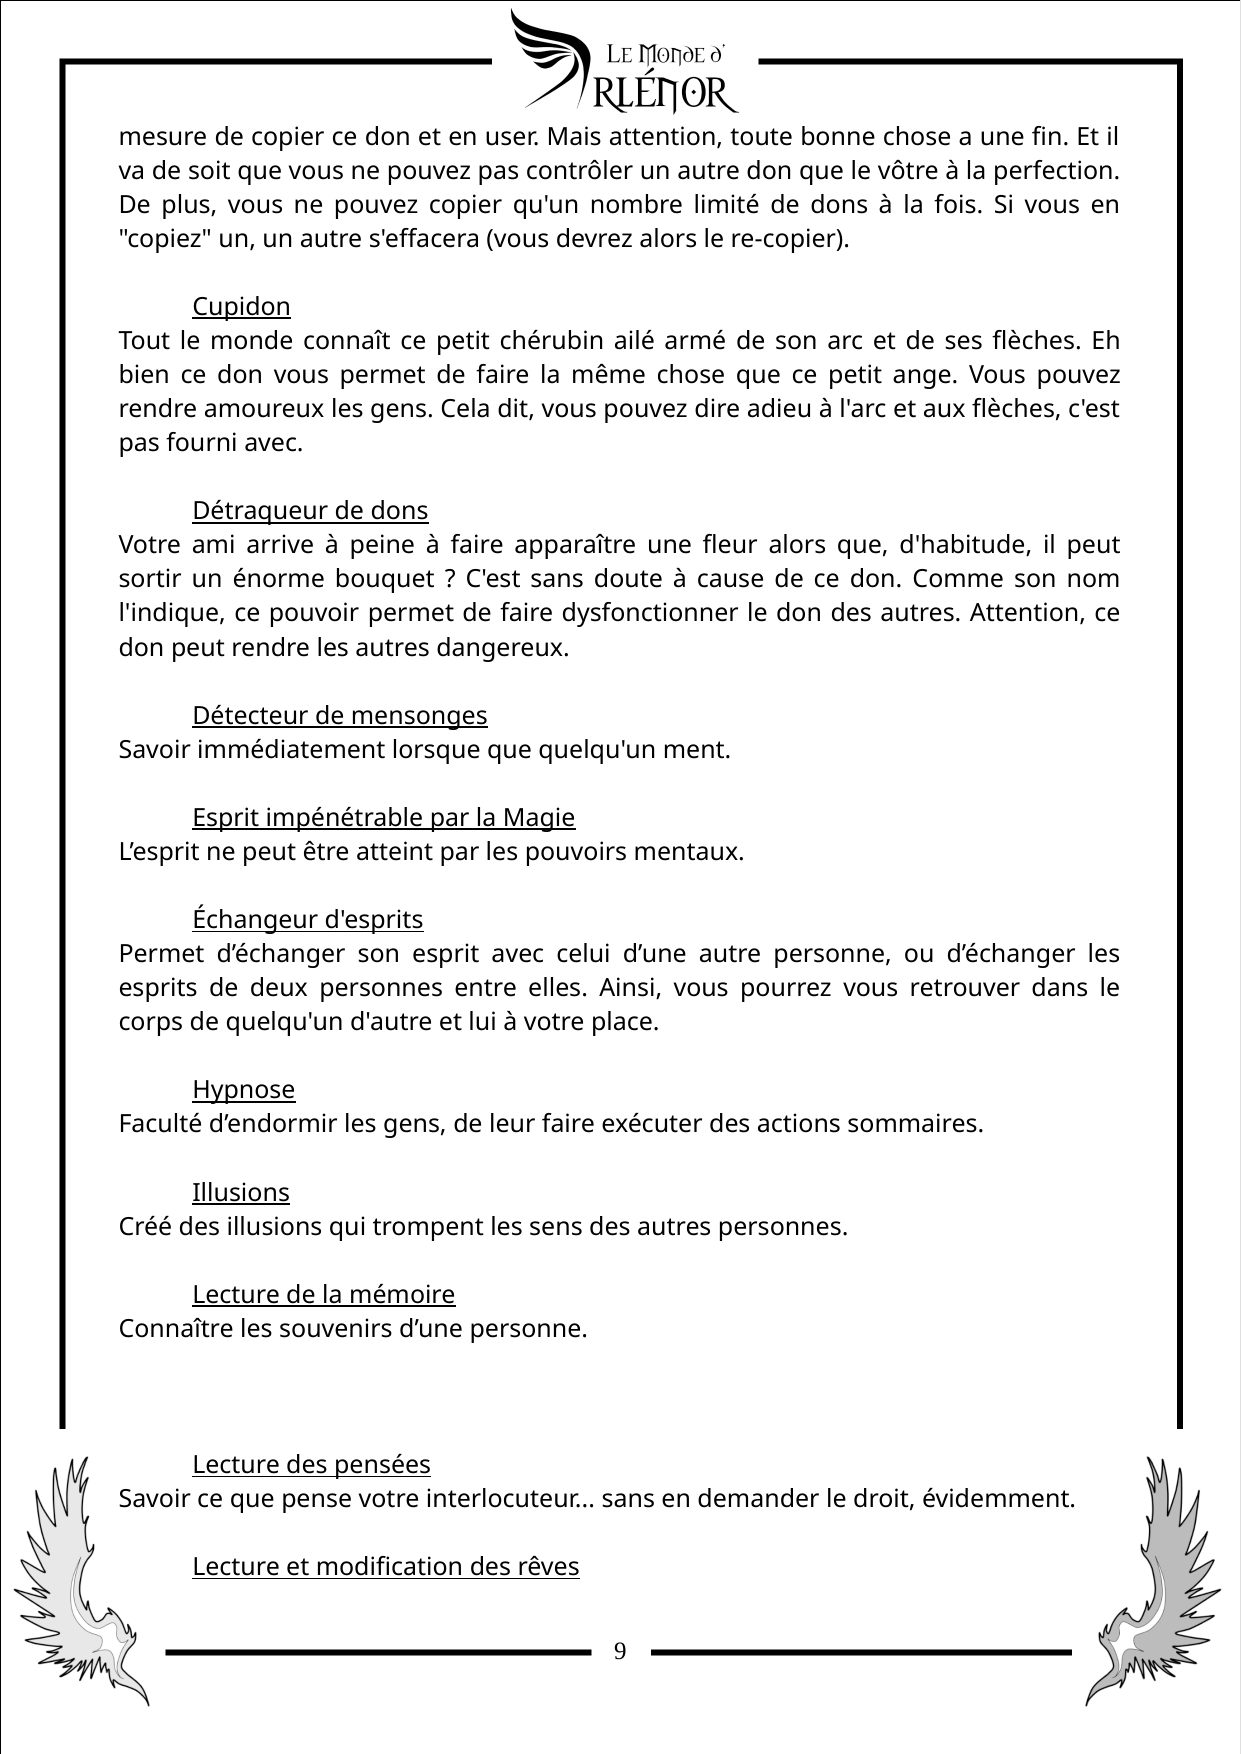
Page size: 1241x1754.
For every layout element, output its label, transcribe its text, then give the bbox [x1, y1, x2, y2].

text Votre ami arrive à peine à faire apparaître une fleur alors que, d'habitude, il peut sortir un énorme bouquet ? C'est sans doute à cause de ce don. Comme son nom l'indique, ce pouvoir permet de faire dysfonctionner le don des autres. Attention, ce don peut rendre les autres dangereux. [118, 527, 1122, 663]
text Esprit impénétrable par la Magie [118, 799, 1122, 833]
text L’esprit ne peut être atteint par les pouvoirs mentaux. [118, 833, 1122, 868]
text Lecture de la mémoire [118, 1276, 1122, 1310]
text Détecteur de mensonges [118, 697, 1122, 731]
text Illusions [118, 1174, 1122, 1208]
text Faculté d’endormir les gens, de leur faire exécuter des actions sommaires. [118, 1106, 1122, 1140]
text mesure de copier ce don et en user. Mais attention, toute bonne chose a une fin. Et il va de soit que vous ne pouvez pas contrôler un autre don que le vôtre à la perfection. De plus, vous ne pouvez copier qu'un nombre limité de dons à la fois. Si vous en "copiez" un, un autre s'effacera (vous devrez alors le re-copier). [118, 118, 1122, 254]
text Hypnose [118, 1072, 1122, 1106]
picture [1, 1, 1240, 1754]
text Cupidon [118, 288, 1122, 323]
text Savoir immédiatement lorsque que quelqu'un ment. [118, 731, 1122, 765]
text Créé des illusions qui trompent les sens des autres personnes. [118, 1208, 1122, 1242]
text Détraqueur de dons [118, 493, 1122, 527]
text Lecture et modification des rêves [118, 1549, 1122, 1583]
text Connaître les souvenirs d’une personne. [118, 1310, 1122, 1344]
text Savoir ce que pense votre interlocuteur... sans en demander le droit, évidemment. [118, 1481, 1122, 1515]
text Permet d’échanger son esprit avec celui d’une autre personne, ou d’échanger les esprits de deux personnes entre elles. Ainsi, vous pourrez vous retrouver dans le corps de quelqu'un d'autre et lui à votre place. [118, 936, 1122, 1038]
text Lecture des pensées [118, 1447, 1122, 1481]
text Tout le monde connaît ce petit chérubin ailé armé de son arc et de ses flèches. Eh bien ce don vous permet de faire la même chose que ce petit ange. Vous pouvez rendre amoureux les gens. Cela dit, vous pouvez dire adieu à l'arc et aux flèches, c'est pas fourni avec. [118, 323, 1122, 459]
text Échangeur d'esprits [118, 902, 1122, 936]
